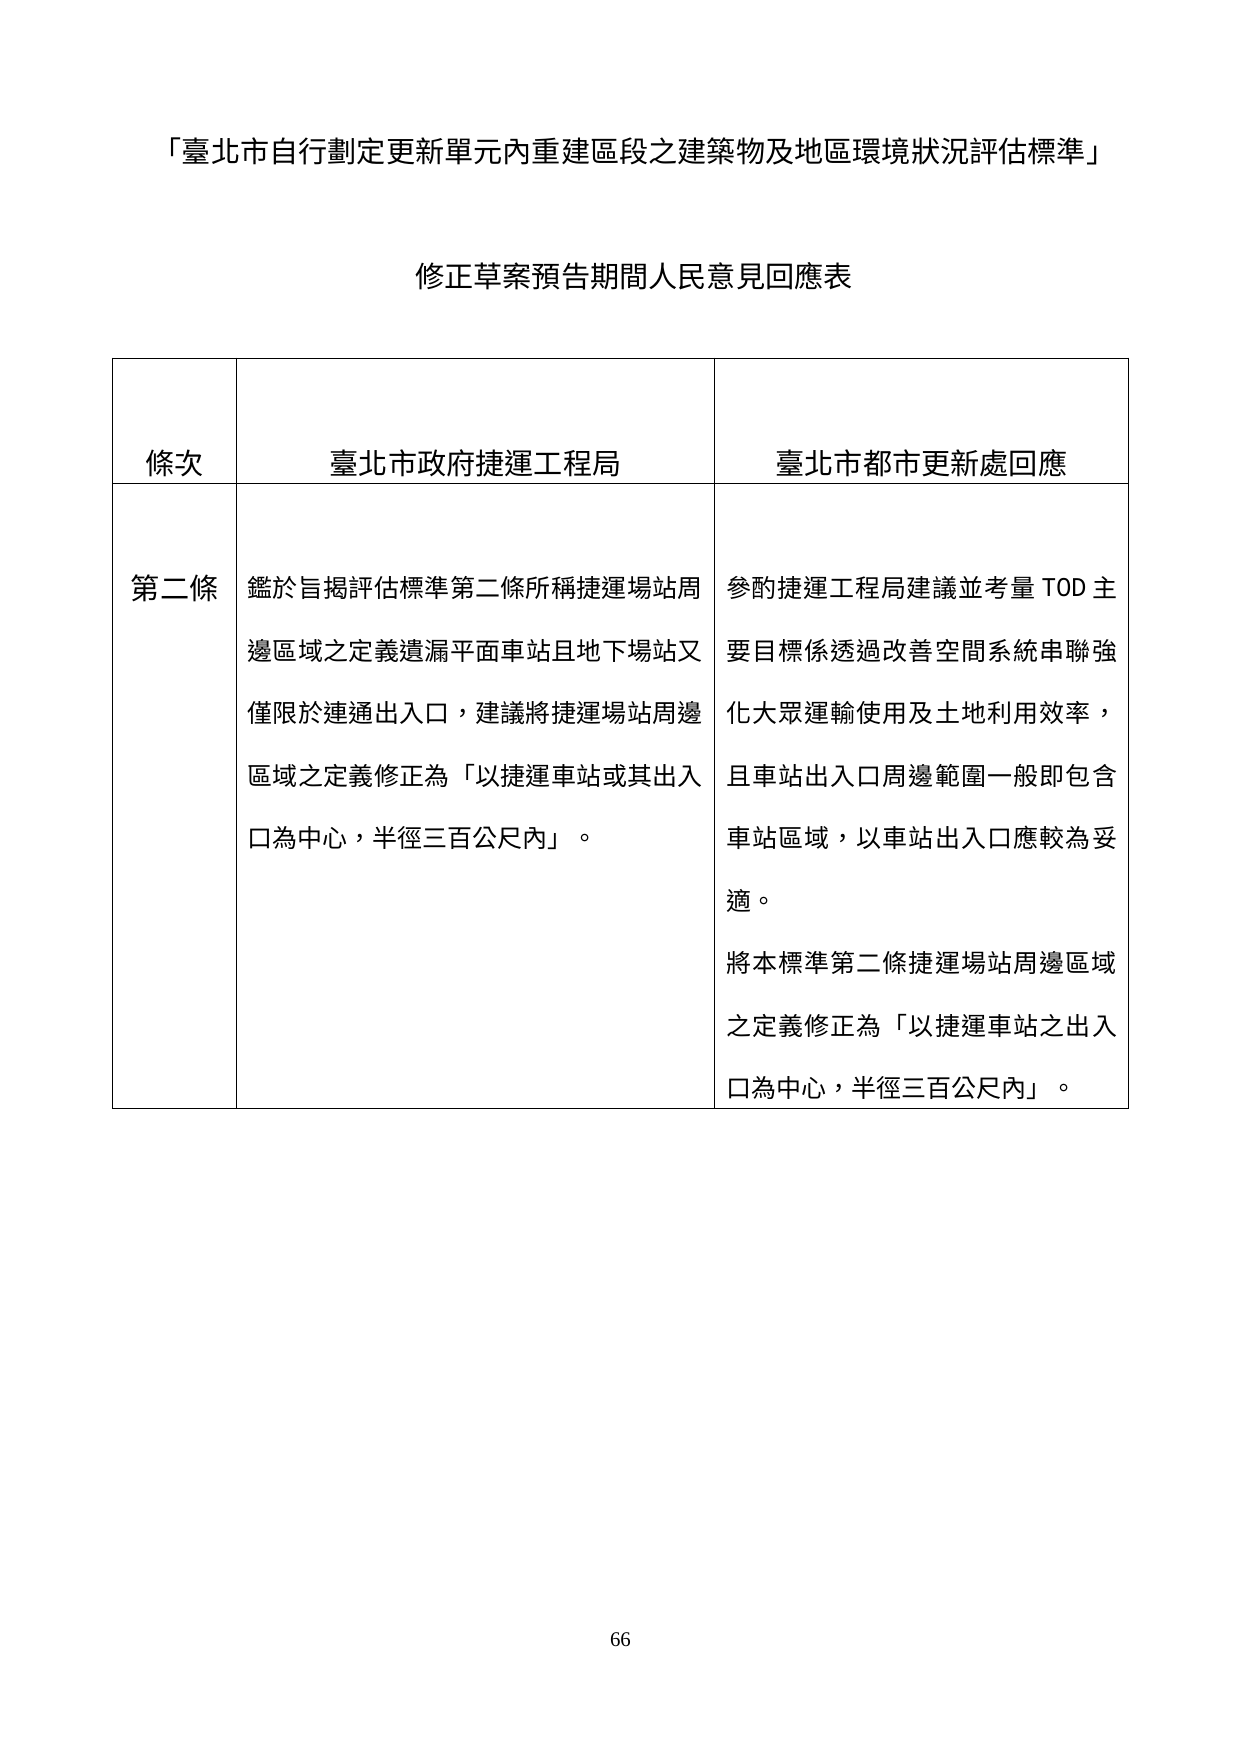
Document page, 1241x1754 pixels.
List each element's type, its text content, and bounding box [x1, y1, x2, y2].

table_cell 參酌捷運工程局建議並考量TOD主要目標係透過改善空間系統串聯強化大眾運輸使用及土地利用效率，且車站出入口周邊範圍一般即包含車站區域，以車站出入口應較為妥適。 將本標準第二條捷運場站周邊區域之定義修正為「以捷運車站之出入口為中心，半徑三百公尺內」。 [715, 484, 1128, 1108]
table_header 條次 [113, 359, 236, 483]
table_cell 鑑於旨揭評估標準第二條所稱捷運場站周邊區域之定義遺漏平面車站且地下場站又僅限於連通出入口，建議將捷運場站周邊區域之定義修正為「以捷運車站或其出入口為中心，半徑三百公尺內」。 [237, 484, 714, 1108]
text 修正草案預告期間人民意見回應表 [104, 233, 1163, 295]
text 「臺北市自行劃定更新單元內重建區段之建築物及地區環境狀況評估標準」 [104, 108, 1163, 170]
table_cell 第二條 [113, 484, 236, 1108]
table_header 臺北市政府捷運工程局 [237, 359, 714, 483]
table_header 臺北市都市更新處回應 [715, 359, 1128, 483]
